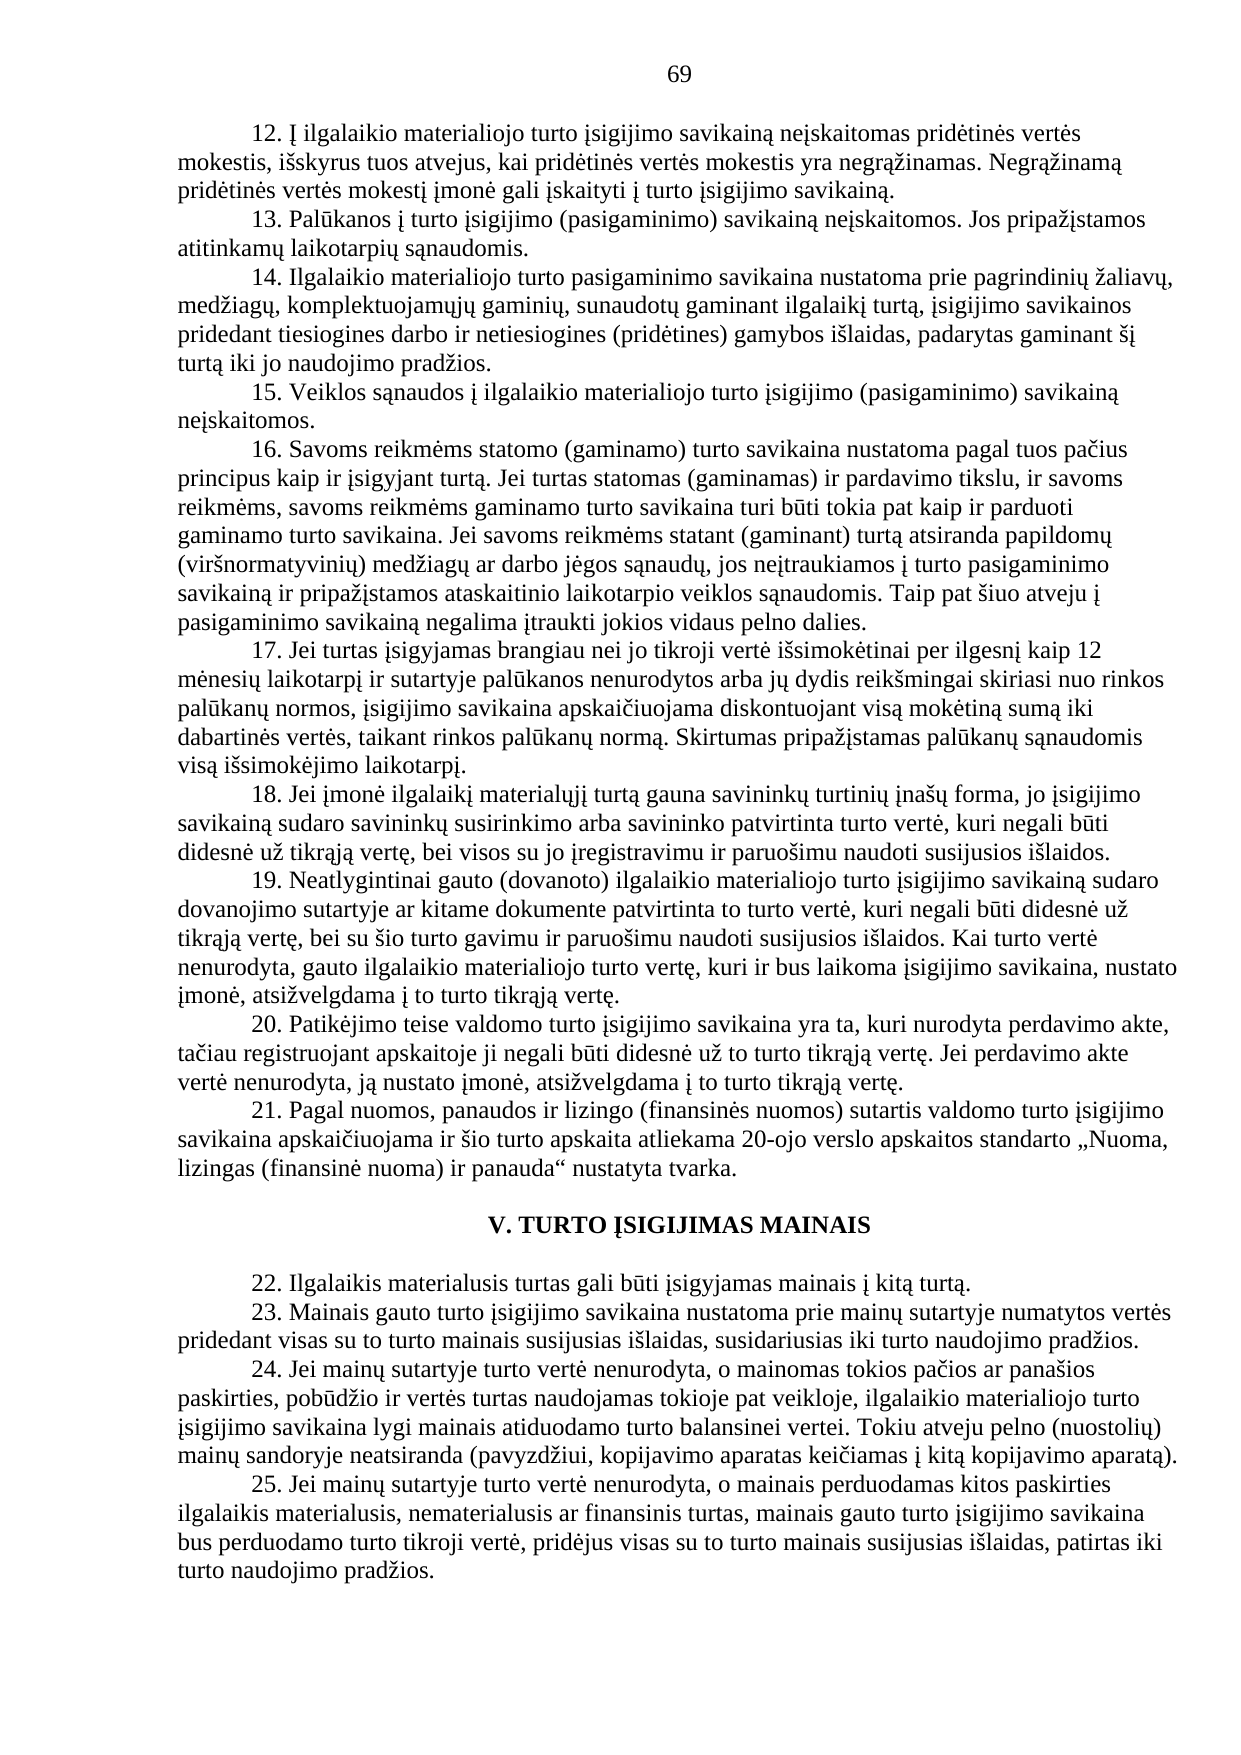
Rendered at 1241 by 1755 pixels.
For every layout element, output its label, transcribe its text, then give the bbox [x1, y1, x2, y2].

text 23. Mainais gauto turto įsigijimo savikaina nustatoma prie mainų sutartyje numatytos vertės pridedant visas su to turto mainais susijusias išlaidas, susidariusias iki turto naudojimo pradžios. [177, 1297, 1181, 1354]
text 13. Palūkanos į turto įsigijimo (pasigaminimo) savikainą neįskaitomos. Jos pripažįstamos atitinkamų laikotarpių sąnaudomis. [177, 204, 1181, 262]
text 19. Neatlygintinai gauto (dovanoto) ilgalaikio materialiojo turto įsigijimo savikainą sudaro dovanojimo sutartyje ar kitame dokumente patvirtinta to turto vertė, kuri negali būti didesnė už tikrąją vertę, bei su šio turto gavimu ir paruošimu naudoti susijusios išlaidos. Kai turto vertė nenurodyta, gauto ilgalaikio materialiojo turto vertę, kuri ir bus laikoma įsigijimo savikaina, nustato įmonė, atsižvelgdama į to turto tikrąją vertę. [177, 866, 1181, 1009]
text 20. Patikėjimo teise valdomo turto įsigijimo savikaina yra ta, kuri nurodyta perdavimo akte, tačiau registruojant apskaitoje ji negali būti didesnė už to turto tikrąją vertę. Jei perdavimo akte vertė nenurodyta, ją nustato įmonė, atsižvelgdama į to turto tikrąją vertę. [177, 1009, 1181, 1096]
text 25. Jei mainų sutartyje turto vertė nenurodyta, o mainais perduodamas kitos paskirties ilgalaikis materialusis, nematerialusis ar finansinis turtas, mainais gauto turto įsigijimo savikaina bus perduodamo turto tikroji vertė, pridėjus visas su to turto mainais susijusias išlaidas, patirtas iki turto naudojimo pradžios. [177, 1469, 1181, 1584]
text 18. Jei įmonė ilgalaikį materialųjį turtą gauna savininkų turtinių įnašų forma, jo įsigijimo savikainą sudaro savininkų susirinkimo arba savininko patvirtinta turto vertė, kuri negali būti didesnė už tikrąją vertę, bei visos su jo įregistravimu ir paruošimu naudoti susijusios išlaidos. [177, 779, 1181, 866]
text V. TURTO ĮSIGIJIMAS MAINAIS [177, 1211, 1181, 1239]
text 21. Pagal nuomos, panaudos ir lizingo (finansinės nuomos) sutartis valdomo turto įsigijimo savikaina apskaičiuojama ir šio turto apskaita atliekama 20-ojo verslo apskaitos standarto „Nuoma, lizingas (finansinė nuoma) ir panauda“ nustatyta tvarka. [177, 1096, 1181, 1182]
text 17. Jei turtas įsigyjamas brangiau nei jo tikroji vertė išsimokėtinai per ilgesnį kaip 12 mėnesių laikotarpį ir sutartyje palūkanos nenurodytos arba jų dydis reikšmingai skiriasi nuo rinkos palūkanų normos, įsigijimo savikaina apskaičiuojama diskontuojant visą mokėtiną sumą iki dabartinės vertės, taikant rinkos palūkanų normą. Skirtumas pripažįstamas palūkanų sąnaudomis visą išsimokėjimo laikotarpį. [177, 636, 1181, 779]
text 16. Savoms reikmėms statomo (gaminamo) turto savikaina nustatoma pagal tuos pačius principus kaip ir įsigyjant turtą. Jei turtas statomas (gaminamas) ir pardavimo tikslu, ir savoms reikmėms, savoms reikmėms gaminamo turto savikaina turi būti tokia pat kaip ir parduoti gaminamo turto savikaina. Jei savoms reikmėms statant (gaminant) turtą atsiranda papildomų (viršnormatyvinių) medžiagų ar darbo jėgos sąnaudų, jos neįtraukiamos į turto pasigaminimo savikainą ir pripažįstamos ataskaitinio laikotarpio veiklos sąnaudomis. Taip pat šiuo atveju į pasigaminimo savikainą negalima įtraukti jokios vidaus pelno dalies. [177, 434, 1181, 636]
text 22. Ilgalaikis materialusis turtas gali būti įsigyjamas mainais į kitą turtą. [177, 1268, 1181, 1297]
text 24. Jei mainų sutartyje turto vertė nenurodyta, o mainomas tokios pačios ar panašios paskirties, pobūdžio ir vertės turtas naudojamas tokioje pat veikloje, ilgalaikio materialiojo turto įsigijimo savikaina lygi mainais atiduodamo turto balansinei vertei. Tokiu atveju pelno (nuostolių) mainų sandoryje neatsiranda (pavyzdžiui, kopijavimo aparatas keičiamas į kitą kopijavimo aparatą). [177, 1354, 1181, 1469]
text 14. Ilgalaikio materialiojo turto pasigaminimo savikaina nustatoma prie pagrindinių žaliavų, medžiagų, komplektuojamųjų gaminių, sunaudotų gaminant ilgalaikį turtą, įsigijimo savikainos pridedant tiesiogines darbo ir netiesiogines (pridėtines) gamybos išlaidas, padarytas gaminant šį turtą iki jo naudojimo pradžios. [177, 262, 1181, 377]
text 12. Į ilgalaikio materialiojo turto įsigijimo savikainą neįskaitomas pridėtinės vertės mokestis, išskyrus tuos atvejus, kai pridėtinės vertės mokestis yra negrąžinamas. Negrąžinamą pridėtinės vertės mokestį įmonė gali įskaityti į turto įsigijimo savikainą. [177, 118, 1181, 204]
text 15. Veiklos sąnaudos į ilgalaikio materialiojo turto įsigijimo (pasigaminimo) savikainą neįskaitomos. [177, 377, 1181, 434]
